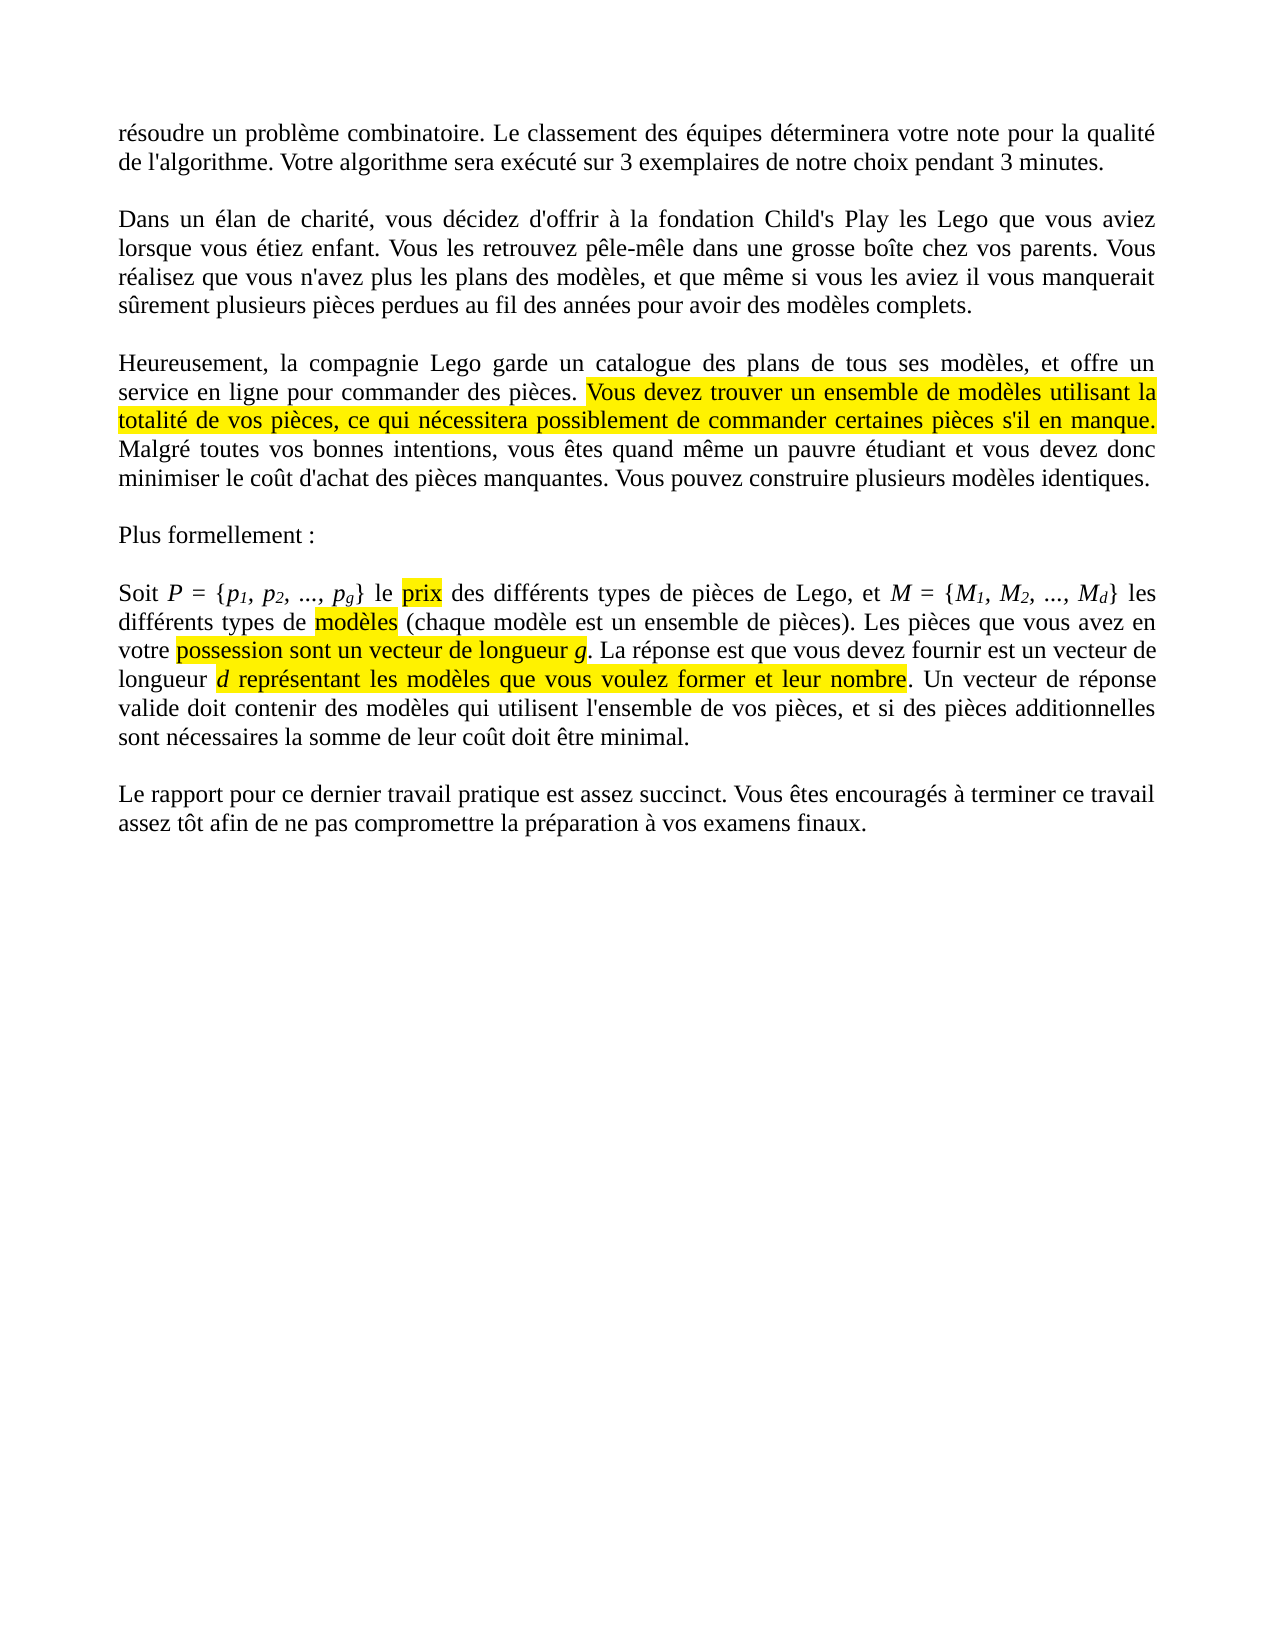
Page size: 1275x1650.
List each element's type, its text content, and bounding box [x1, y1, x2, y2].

text Heureusement, la compagnie Lego garde un catalogue des plans de tous ses modèles, et offre un service en ligne pour commander des pièces. Vous devez trouver un ensemble de modèles utilisant la totalité de vos pièces, ce qui nécessitera possiblement de commander certaines pièces s'il en manque. Malgré toutes vos bonnes intentions, vous êtes quand même un pauvre étudiant et vous devez donc minimiser le coût d'achat des pièces manquantes. Vous pouvez construire plusieurs modèles identiques. [118, 348, 1157, 492]
text Soit P = {p1, p2, ..., pg} le prix des différents types de pièces de Lego, et M = {M1, M2, ..., Md} les différents types de modèles (chaque modèle est un ensemble de pièces). Les pièces que vous avez en votre possession sont un vecteur de longueur g. La réponse est que vous devez fournir est un vecteur de longueur d représentant les modèles que vous voulez former et leur nombre. Un vecteur de réponse valide doit contenir des modèles qui utilisent l'ensemble de vos pièces, et si des pièces additionnelles sont nécessaires la somme de leur coût doit être minimal. [118, 578, 1157, 751]
text Le rapport pour ce dernier travail pratique est assez succinct. Vous êtes encouragés à terminer ce travail assez tôt afin de ne pas compromettre la préparation à vos examens finaux. [118, 779, 1157, 837]
text Dans un élan de charité, vous décidez d'offrir à la fondation Child's Play les Lego que vous aviez lorsque vous étiez enfant. Vous les retrouvez pêle-mêle dans une grosse boîte chez vos parents. Vous réalisez que vous n'avez plus les plans des modèles, et que même si vous les aviez il vous manquerait sûrement plusieurs pièces perdues au fil des années pour avoir des modèles complets. [118, 204, 1157, 319]
text résoudre un problème combinatoire. Le classement des équipes déterminera votre note pour la qualité de l'algorithme. Votre algorithme sera exécuté sur 3 exemplaires de notre choix pendant 3 minutes. [118, 118, 1157, 176]
text Plus formellement : [118, 521, 1157, 549]
